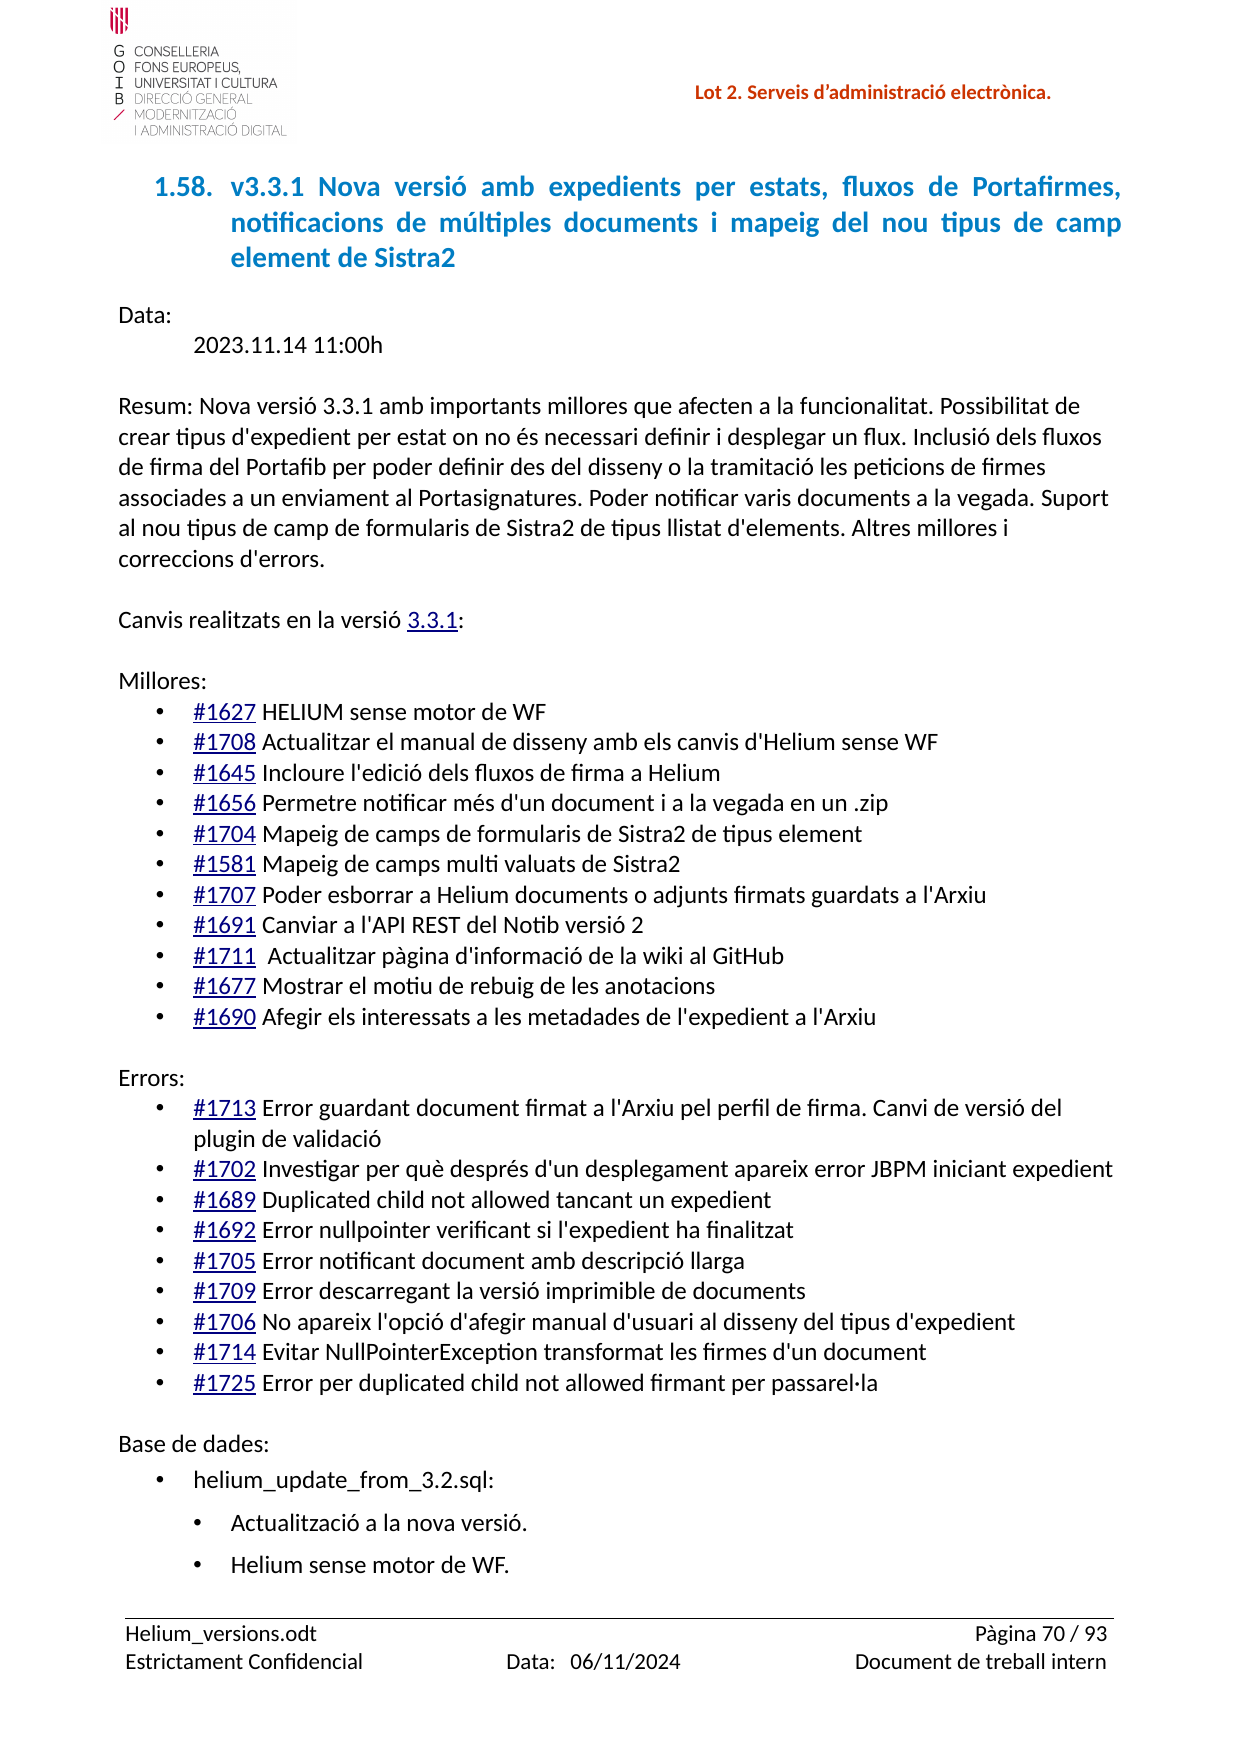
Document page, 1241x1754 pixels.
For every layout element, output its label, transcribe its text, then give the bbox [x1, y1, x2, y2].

picture [100, 0, 297, 144]
subtitle v3.3.1 Nova versió amb expedients per estats, fluxos de Portafirmes, notificacions de múltiples documents i mapeig del nou tipus de camp element de Sistra2 [153, 168, 1122, 275]
list #1690 Afegir els interessats a les metadades de l'expedient a l'Arxiu [156, 1001, 1122, 1031]
list #1691 Canviar a l'API REST del Notib versió 2 [156, 909, 1122, 940]
list #1708 Actualitzar el manual de disseny amb els canvis d'Helium sense WF [156, 726, 1122, 757]
list #1627 HELIUM sense motor de WF [156, 696, 1122, 726]
text Data: [118, 299, 1122, 329]
list #1689 Duplicated child not allowed tancant un expedient [156, 1184, 1122, 1214]
list #1704 Mapeig de camps de formularis de Sistra2 de tipus element [156, 818, 1122, 848]
list #1692 Error nullpointer verificant si l'expedient ha finalitzat [156, 1214, 1122, 1245]
text Resum: Nova versió 3.3.1 amb importants millores que afecten a la funcionalitat. Possibilitat de crear tipus d'expedient per estat on no és necessari definir i desplegar un flux. Inclusió dels fluxos de firma del Portafib per poder definir des del disseny o la tramitació les peticions de firmes associades a un enviament al Portasignatures. Poder notificar varis documents a la vegada. Suport al nou tipus de camp de formularis de Sistra2 de tipus llistat d'elements. Altres millores i correccions d'errors. [118, 390, 1122, 573]
list #1705 Error notificant document amb descripció llarga [156, 1245, 1122, 1276]
list #1706 No apareix l'opció d'afegir manual d'usuari al disseny del tipus d'expedient [156, 1306, 1122, 1337]
list #1725 Error per duplicated child not allowed firmant per passarel·la [156, 1367, 1122, 1398]
text Millores: [118, 665, 1122, 696]
list #1656 Permetre notificar més d'un document i a la vegada en un .zip [156, 787, 1122, 818]
list Helium sense motor de WF. [193, 1549, 1122, 1580]
list #1711 Actualitzar pàgina d'informació de la wiki al GitHub [156, 940, 1122, 970]
text 2023.11.14 11:00h [118, 329, 1122, 360]
text Errors: [118, 1062, 1122, 1092]
text Canvis realitzats en la versió 3.3.1: [118, 604, 1122, 634]
list #1702 Investigar per què després d'un desplegament apareix error JBPM iniciant expedient [156, 1153, 1122, 1184]
list #1645 Incloure l'edició dels fluxos de firma a Helium [156, 757, 1122, 787]
list Actualització a la nova versió. [193, 1507, 1122, 1537]
list helium_update_from_3.2.sql: [156, 1464, 1122, 1495]
list #1714 Evitar NullPointerException transformat les firmes d'un document [156, 1337, 1122, 1367]
list #1677 Mostrar el motiu de rebuig de les anotacions [156, 970, 1122, 1001]
list #1709 Error descarregant la versió imprimible de documents [156, 1276, 1122, 1306]
text Base de dades: [118, 1428, 1122, 1459]
list #1713 Error guardant document firmat a l'Arxiu pel perfil de firma. Canvi de versió del plugin de validació [156, 1092, 1122, 1153]
list #1581 Mapeig de camps multi valuats de Sistra2 [156, 848, 1122, 879]
list #1707 Poder esborrar a Helium documents o adjunts firmats guardats a l'Arxiu [156, 879, 1122, 909]
